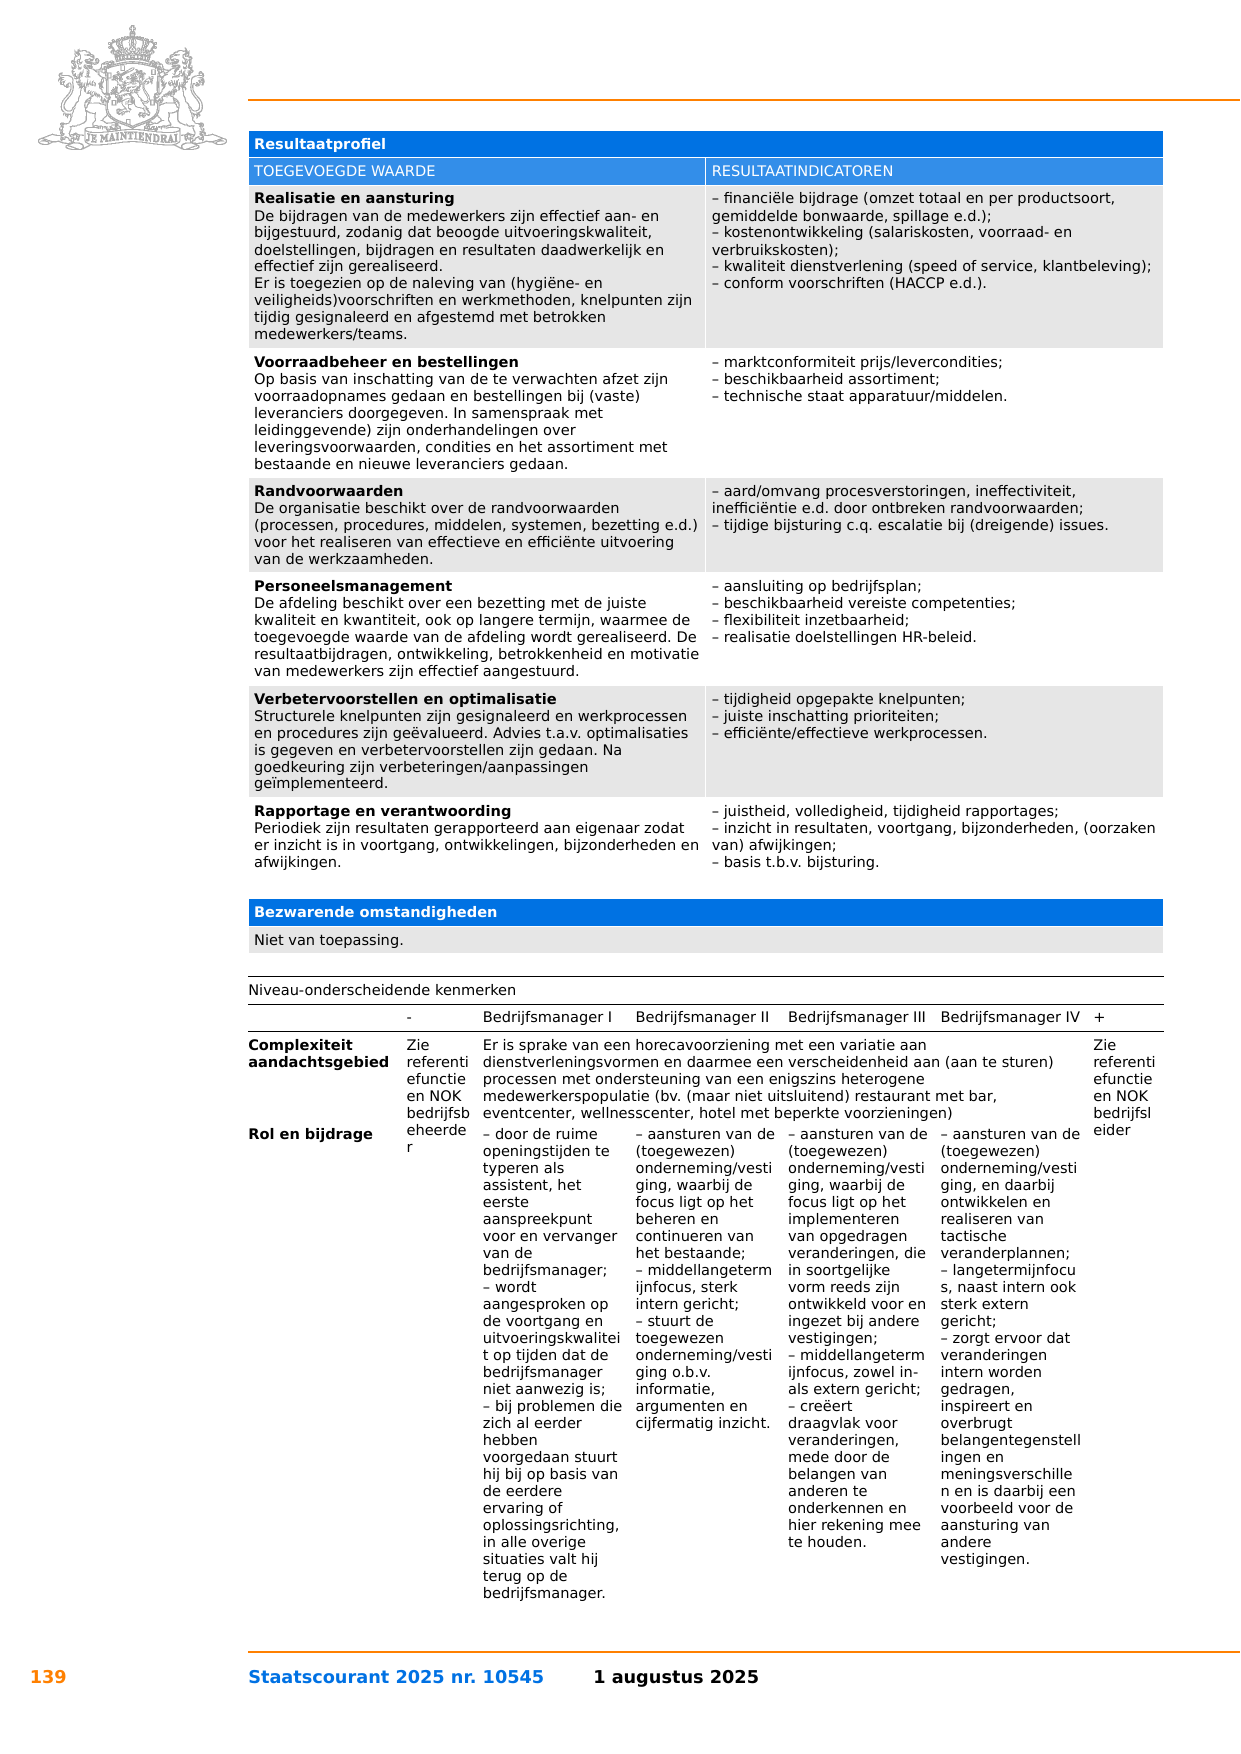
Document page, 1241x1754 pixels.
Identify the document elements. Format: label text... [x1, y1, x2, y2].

table_cell Bedrijfsmanager I [477, 1005, 629, 1031]
table_header Bezwarende omstandigheden [249, 899, 1163, 926]
table_cell - [401, 1005, 477, 1031]
table_cell Zie referentiefunctie en NOK bedrijfsbeheerder [401, 1032, 477, 1602]
table_cell Realisatie en aansturing De bijdragen van de medewerkers zijn effectief aan- en bijgestuurd, zodanig dat beoogde uitvoeringskwaliteit, doelstellingen, bijdragen en resultaten daadwerkelijk en effectief zijn gerealiseerd. Er is toegezien op de naleving van (hygiëne- en veiligheids)voorschriften en werkmethoden, knelpunten zijn tijdig gesignaleerd en afgestemd met betrokken medewerkers/teams. [249, 186, 705, 348]
table_cell – aansluiting op bedrijfsplan; – beschikbaarheid vereiste competenties; – flexibiliteit inzetbaarheid; – realisatie doelstellingen HR-beleid. [706, 574, 1163, 685]
table_cell Personeelsmanagement De afdeling beschikt over een bezetting met de juiste kwaliteit en kwantiteit, ook op langere termijn, waarmee de toegevoegde waarde van de afdeling wordt gerealiseerd. De resultaatbijdragen, ontwikkeling, betrokkenheid en motivatie van medewerkers zijn effectief aangestuurd. [249, 574, 705, 685]
table_cell + [1087, 1005, 1163, 1031]
picture [38, 25, 227, 150]
table_cell – financiële bijdrage (omzet totaal en per productsoort, gemiddelde bonwaarde, spillage e.d.); – kostenontwikkeling (salariskosten, voorraad- en verbruikskosten); – kwaliteit dienstverlening (speed of service, klantbeleving); – conform voorschriften (HACCP e.d.). [706, 186, 1163, 348]
table_header Resultaatprofiel [249, 131, 1163, 157]
table_cell – marktconformiteit prijs/levercondities; – beschikbaarheid assortiment; – technische staat apparatuur/middelen. [706, 349, 1163, 477]
table_cell Bedrijfsmanager IV [935, 1005, 1087, 1031]
table_cell Er is sprake van een horecavoorziening met een variatie aan dienstverleningsvormen en daarmee een verscheidenheid aan (aan te sturen) processen met ondersteuning van een enigszins heterogene medewerkerspopulatie (bv. (maar niet uitsluitend) restaurant met bar, eventcenter, wellnesscenter, hotel met beperkte voorzieningen) [477, 1032, 1087, 1121]
table_cell – door de ruime openingstijden te typeren als assistent, het eerste aanspreekpunt voor en vervanger van de bedrijfsmanager; – wordt aangesproken op de voortgang en uitvoeringskwaliteit op tijden dat de bedrijfsmanager niet aanwezig is; – bij problemen die zich al eerder hebben voorgedaan stuurt hij bij op basis van de eerdere ervaring of oplossingsrichting, in alle overige situaties valt hij terug op de bedrijfsmanager. [477, 1121, 629, 1602]
table_cell Zie referentiefunctie en NOK bedrijfsleider [1087, 1032, 1163, 1602]
table_cell Rapportage en verantwoording Periodiek zijn resultaten gerapporteerd aan eigenaar zodat er inzicht is in voortgang, ontwikkelingen, bijzonderheden en afwijkingen. [249, 798, 705, 875]
table_cell RESULTAATINDICATOREN [706, 158, 1163, 185]
table_cell – aansturen van de (toegewezen) onderneming/vestiging, waarbij de focus ligt op het beheren en continueren van het bestaande; – middellangetermijnfocus, sterk intern gericht; – stuurt de toegewezen onderneming/vestiging o.b.v. informatie, argumenten en cijfermatig inzicht. [629, 1121, 782, 1602]
table_cell TOEGEVOEGDE WAARDE [249, 158, 705, 185]
table_header Niveau-onderscheidende kenmerken [248, 977, 1163, 1003]
table_cell Niet van toepassing. [249, 927, 1163, 953]
table_cell Randvoorwaarden De organisatie beschikt over de randvoorwaarden (processen, procedures, middelen, systemen, bezetting e.d.) voor het realiseren van effectieve en efficiënte uitvoering van de werkzaamheden. [249, 478, 705, 572]
table_cell Verbetervoorstellen en optimalisatie Structurele knelpunten zijn gesignaleerd en werkprocessen en procedures zijn geëvalueerd. Advies t.a.v. optimalisaties is gegeven en verbetervoorstellen zijn gedaan. Na goedkeuring zijn verbeteringen/aanpassingen geïmplementeerd. [249, 686, 705, 797]
table_cell Bedrijfsmanager III [782, 1005, 934, 1031]
table_cell – aard/omvang procesverstoringen, ineffectiviteit, inefficiëntie e.d. door ontbreken randvoorwaarden; – tijdige bijsturing c.q. escalatie bij (dreigende) issues. [706, 478, 1163, 572]
table_cell – aansturen van de (toegewezen) onderneming/vestiging, waarbij de focus ligt op het implementeren van opgedragen veranderingen, die in soortgelijke vorm reeds zijn ontwikkeld voor en ingezet bij andere vestigingen; – middellangetermijnfocus, zowel in- als extern gericht; – creëert draagvlak voor veranderingen, mede door de belangen van anderen te onderkennen en hier rekening mee te houden. [782, 1121, 934, 1602]
table_cell Complexiteit aandachtsgebied [248, 1032, 401, 1121]
table_cell Bedrijfsmanager II [629, 1005, 782, 1031]
table_cell – juistheid, volledigheid, tijdigheid rapportages; – inzicht in resultaten, voortgang, bijzonderheden, (oorzaken van) afwijkingen; – basis t.b.v. bijsturing. [706, 798, 1163, 875]
table_cell – tijdigheid opgepakte knelpunten; – juiste inschatting prioriteiten; – efficiënte/effectieve werkprocessen. [706, 686, 1163, 797]
table_cell [248, 1005, 401, 1031]
table_cell Voorraadbeheer en bestellingen Op basis van inschatting van de te verwachten afzet zijn voorraadopnames gedaan en bestellingen bij (vaste) leveranciers doorgegeven. In samenspraak met leidinggevende) zijn onderhandelingen over leveringsvoorwaarden, condities en het assortiment met bestaande en nieuwe leveranciers gedaan. [249, 349, 705, 477]
table_cell – aansturen van de (toegewezen) onderneming/vestiging, en daarbij ontwikkelen en realiseren van tactische veranderplannen; – langetermijnfocus, naast intern ook sterk extern gericht; – zorgt ervoor dat veranderingen intern worden gedragen, inspireert en overbrugt belangentegenstellingen en meningsverschillen en is daarbij een voorbeeld voor de aansturing van andere vestigingen. [935, 1121, 1087, 1602]
table_cell Rol en bijdrage [248, 1121, 401, 1602]
